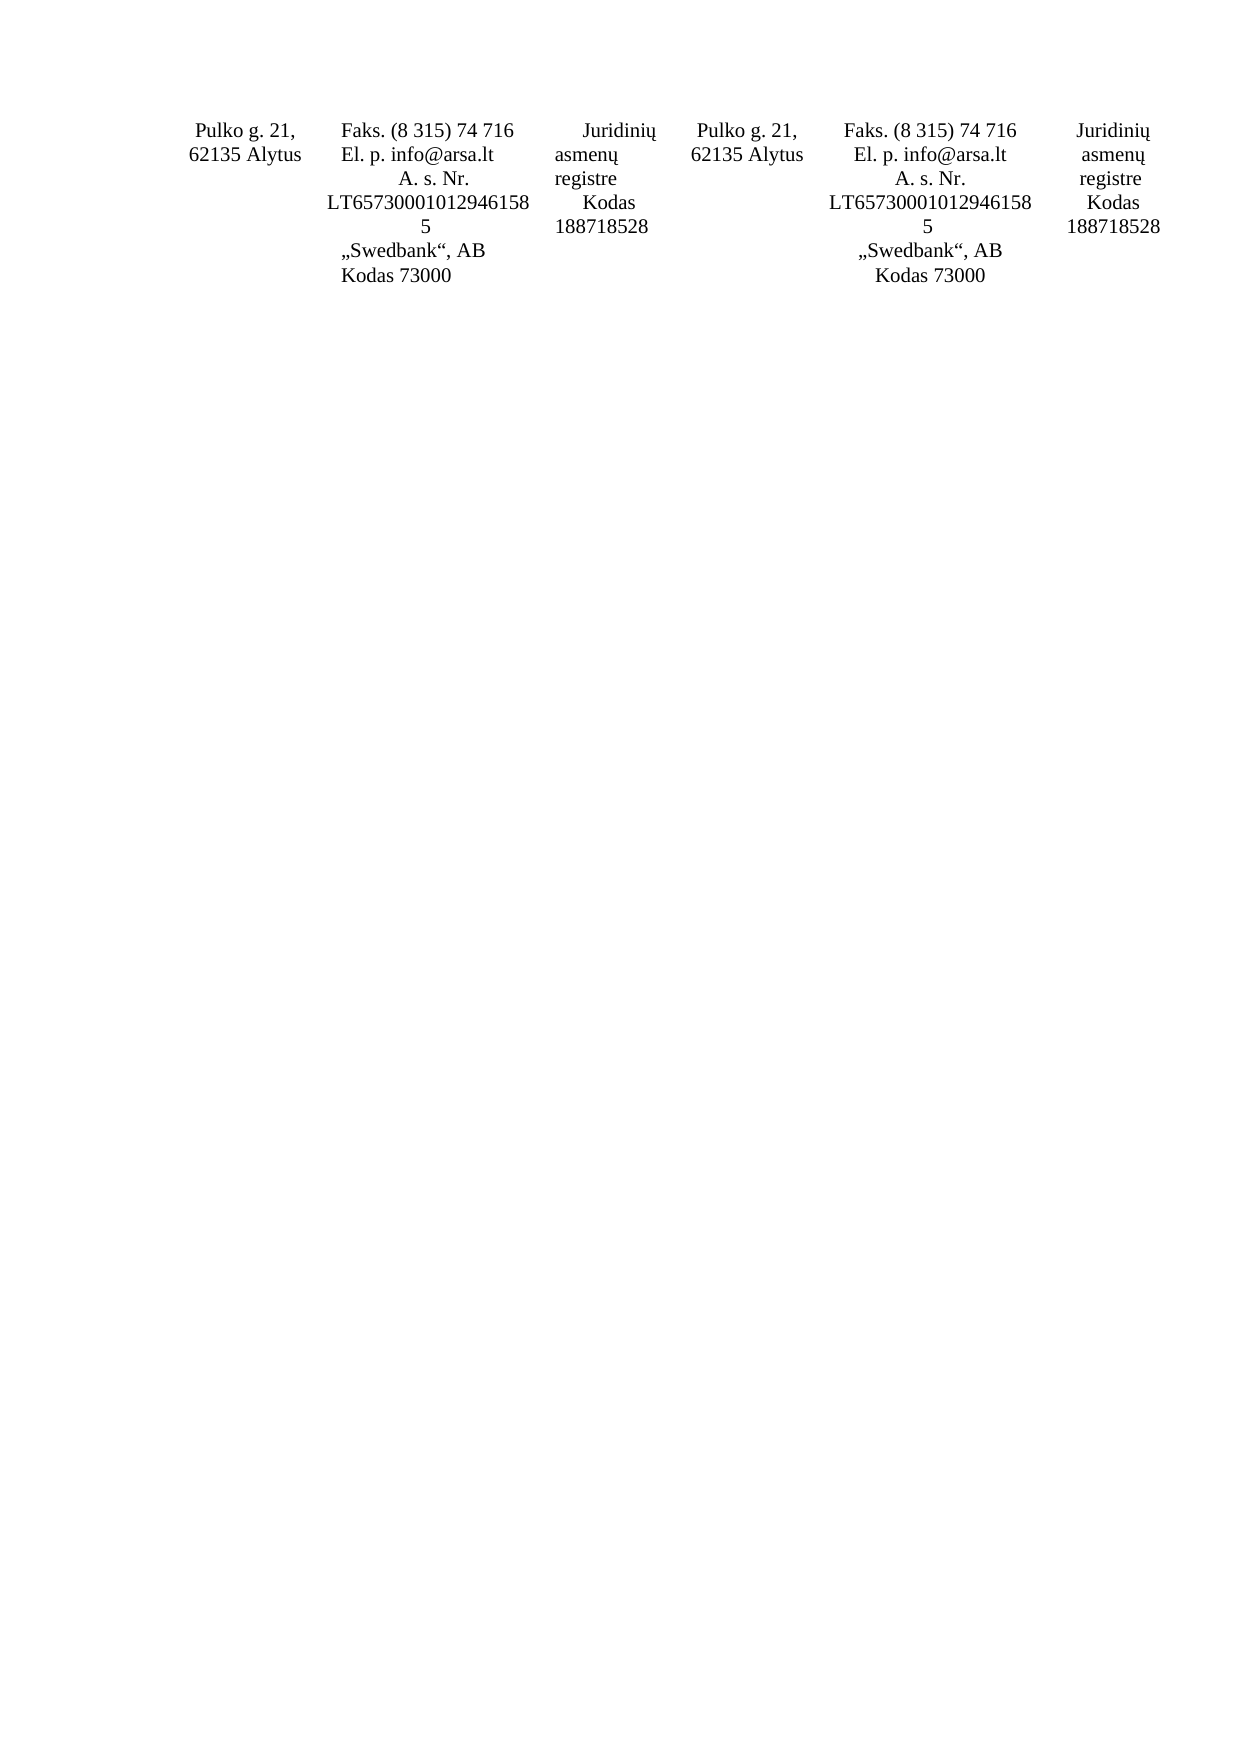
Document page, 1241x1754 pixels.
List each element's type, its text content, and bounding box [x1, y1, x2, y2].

table_cell Juridinių asmenų registre Kodas 188718528 [543, 118, 679, 287]
table_cell Faks. (8 315) 74 716 El. p. info@arsa.lt A. s. Nr. LT657300010129461585 „Swedbank“, AB Kodas 73000 [313, 118, 543, 287]
table_cell Pulko g. 21, 62135 Alytus [177, 118, 313, 287]
table_cell Pulko g. 21, 62135 Alytus [679, 118, 815, 287]
table_cell Juridinių asmenų registre Kodas 188718528 [1045, 118, 1181, 287]
table_cell Faks. (8 315) 74 716 El. p. info@arsa.lt A. s. Nr. LT657300010129461585 „Swedbank“, AB Kodas 73000 [815, 118, 1045, 287]
